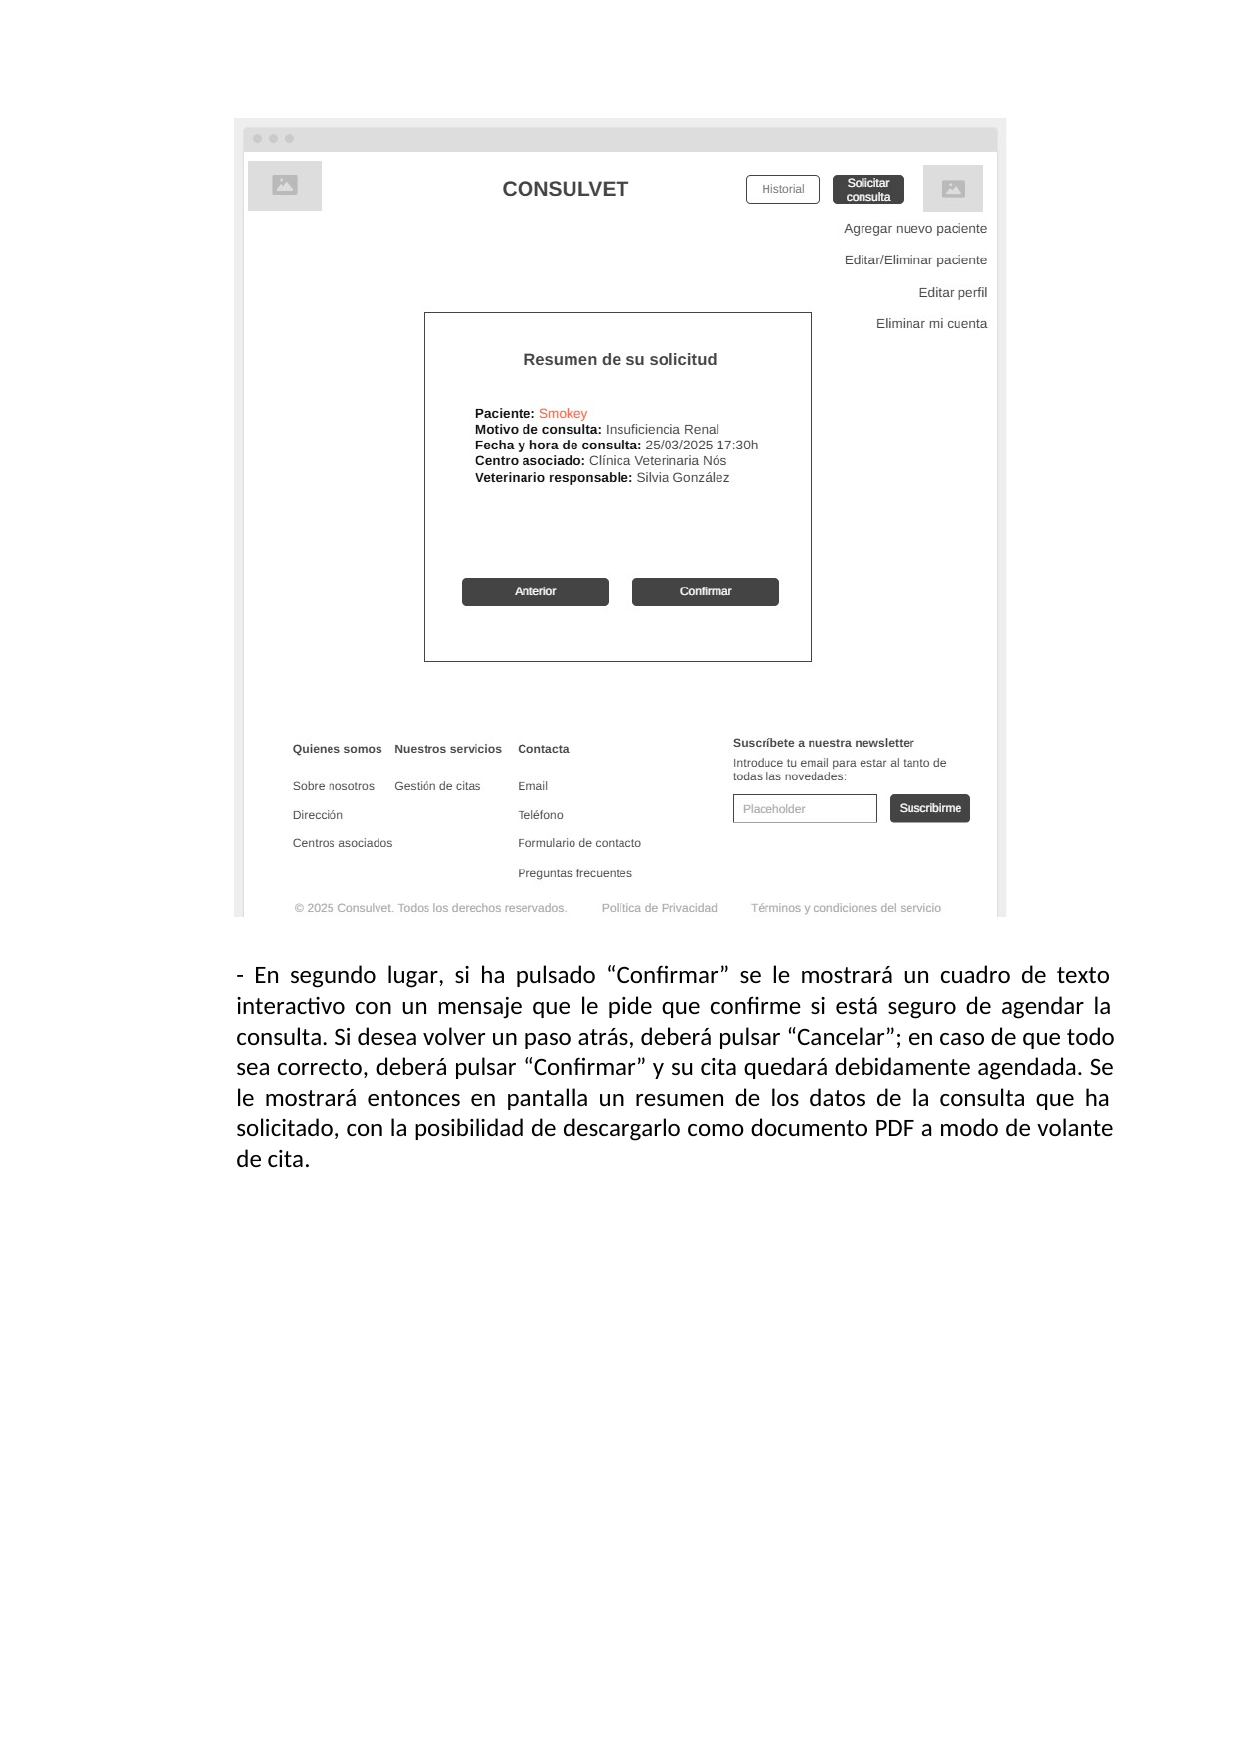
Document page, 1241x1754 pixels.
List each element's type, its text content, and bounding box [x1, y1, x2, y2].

text - En segundo lugar, si ha pulsado “Confirmar” se le mostrará un cuadro de texto interactivo con un mensaje que le pide que confirme si está seguro de agendar la consulta. Si desea volver un paso atrás, deberá pulsar “Cancelar”; en caso de que todo sea correcto, deberá pulsar “Confirmar” y su cita quedará debidamente agendada. Se le mostrará entonces en pantalla un resumen de los datos de la consulta que ha solicitado, con la posibilidad de descargarlo como documento PDF a modo de volante de cita. [118, 960, 1122, 1173]
picture [234, 118, 1007, 917]
